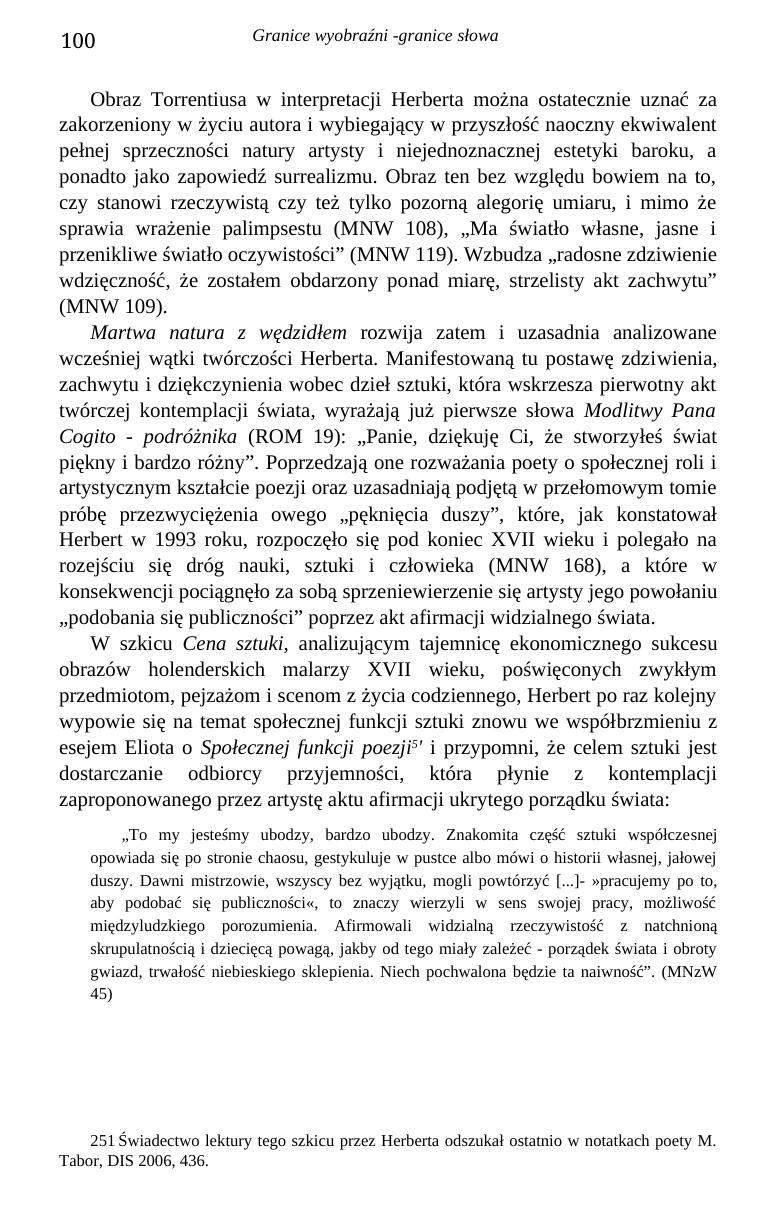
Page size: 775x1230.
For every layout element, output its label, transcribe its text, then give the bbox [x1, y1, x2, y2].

list Świadectwo lektury tego szkicu przez Herberta odszukał ostatnio w notatkach poety M. Tabor, DIS 2006, 436. [59, 1131, 717, 1170]
text Martwa natura z wędzidłem rozwija zatem i uzasadnia analizowane wcześniej wątki twórczości Herberta. Manifestowaną tu postawę zdzi­wienia, zachwytu i dziękczynienia wobec dzieł sztuki, która wskrzesza pierwotny akt twórczej kontemplacji świata, wyrażają już pierwsze słowa Modlitwy Pana Cogito - podróżnika (ROM 19): „Panie, dziękuję Ci, że stworzyłeś świat piękny i bardzo różny”. Poprzedzają one rozważania poety o społecznej roli i artystycznym kształcie poezji oraz uzasadniają podjętą w przełomowym tomie próbę przezwyciężenia owego „pęknięcia duszy”, które, jak konstatował Herbert w 1993 roku, rozpoczęło się pod koniec XVII wieku i polegało na rozejściu się dróg nauki, sztuki i czło­wieka (MNW 168), a które w konsekwencji pociągnęło za sobą sprze­niewierzenie się artysty jego powołaniu „podobania się publiczności” poprzez akt afirmacji widzialnego świata. [59, 320, 717, 629]
text Granice wyobraźni -granice słowa [252, 25, 522, 45]
text Obraz Torrentiusa w interpretacji Herberta można ostatecznie uznać za zakorzeniony w życiu autora i wybiegający w przyszłość naoczny ekwiwalent pełnej sprzeczności natury artysty i niejednoznacznej estetyki baroku, a ponadto jako zapowiedź surrealizmu. Obraz ten bez względu bowiem na to, czy stanowi rzeczywistą czy też tylko pozorną alegorię umiaru, i mimo że sprawia wrażenie palimpsestu (MNW 108), „Ma światło własne, jasne i przenikliwe światło oczywistości” (MNW 119). Wzbudza „radosne zdziwienie wdzięczność, że zostałem obdarzony po­nad miarę, strzelisty akt zachwytu” (MNW 109). [59, 86, 717, 318]
text „To my jesteśmy ubodzy, bardzo ubodzy. Znakomita część sztuki współcze­snej opowiada się po stronie chaosu, gestykuluje w pustce albo mówi o historii własnej, jałowej duszy. Dawni mistrzowie, wszyscy bez wyjątku, mogli powtó­rzyć [...]- »pracujemy po to, aby podobać się publiczności«, to znaczy wierzyli w sens swojej pracy, możliwość międzyludzkiego porozumienia. Afirmowali wi­dzialną rzeczywistość z natchnioną skrupulatnością i dziecięcą powagą, jakby od tego miały zależeć - porządek świata i obroty gwiazd, trwałość niebieskiego skle­pienia. Niech pochwalona będzie ta naiwność”. (MNzW 45) [90, 825, 717, 1003]
text W szkicu Cena sztuki, analizującym tajemnicę ekonomicznego sukce­su obrazów holenderskich malarzy XVII wieku, poświęconych zwykłym przedmiotom, pejzażom i scenom z życia codziennego, Herbert po raz kolejny wypowie się na temat społecznej funkcji sztuki znowu we współ­brzmieniu z esejem Eliota o Społecznej funkcji poezji5' i przypomni, że celem sztuki jest dostarczanie odbiorcy przyjemności, która płynie z kontemplacji zaproponowanego przez artystę aktu afirmacji ukrytego porządku świata: [59, 631, 717, 811]
text 100 [61, 26, 99, 54]
